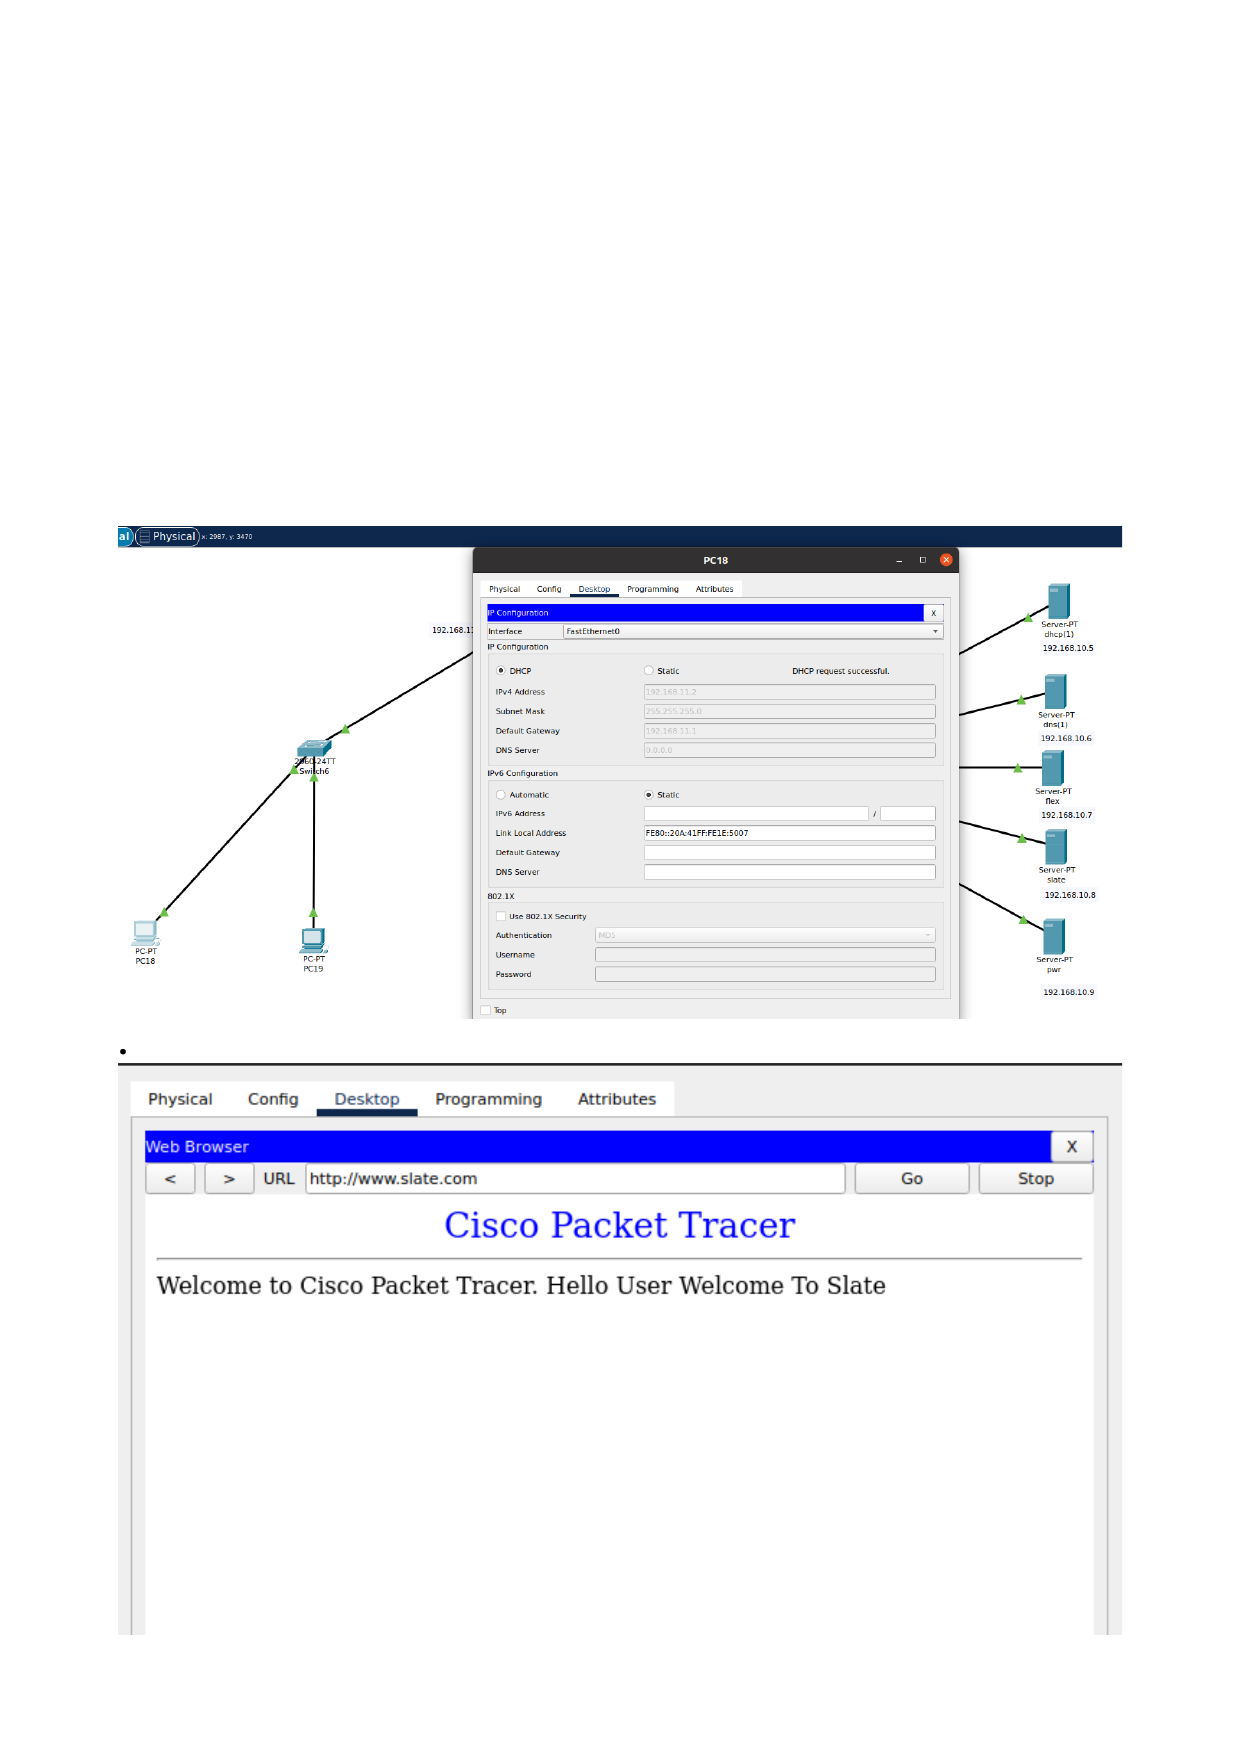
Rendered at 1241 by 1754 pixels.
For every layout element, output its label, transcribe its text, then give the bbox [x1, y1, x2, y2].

picture [118, 1063, 1123, 1635]
text . [118, 1019, 1122, 1063]
picture [118, 526, 1123, 1019]
